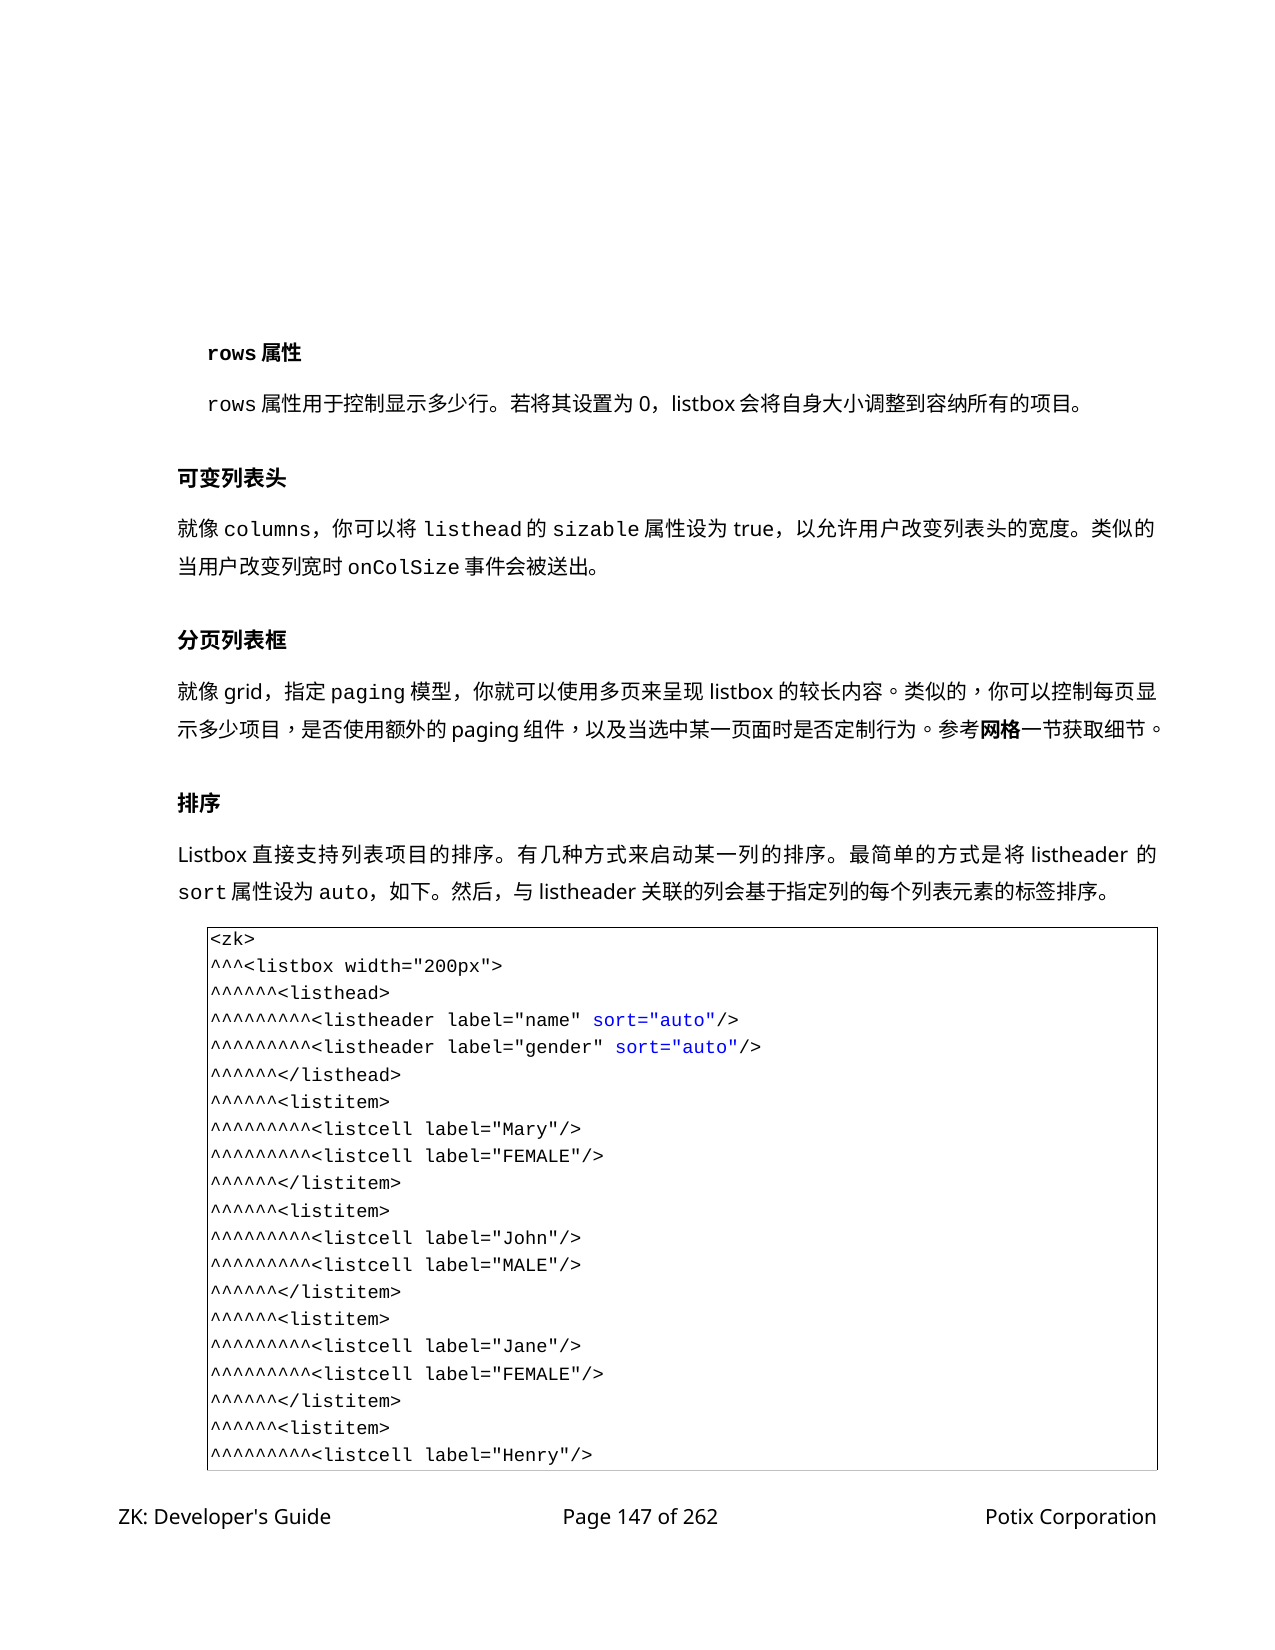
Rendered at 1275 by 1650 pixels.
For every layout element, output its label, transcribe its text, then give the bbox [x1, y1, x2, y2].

text ^^^^^^</listitem> [208, 1280, 1157, 1304]
text ^^^^^^<listitem> [208, 1198, 1157, 1223]
text ^^^^^^^^^<listcell label="Henry"/> [208, 1443, 1157, 1470]
text ^^^^^^<listitem> [208, 1307, 1157, 1331]
text ^^^<listbox width="200px"> [208, 954, 1157, 978]
subtitle 可变列表头 [177, 460, 1157, 492]
text 就像grid，指定paging模型，你就可以使用多页来呈现listbox的较长内容。类似的，你可以控制每页显示多少项目，是否使用额外的paging组件，以及当选中某一页面时是否定制行为。参考网格一节获取细节。 [177, 676, 1157, 743]
text 就像columns，你可以将listhead的sizable属性设为true，以允许用户改变列表头的宽度。类似的当用户改变列宽时onColSize事件会被送出。 [177, 513, 1157, 581]
text ^^^^^^<listitem> [208, 1416, 1157, 1440]
text ^^^^^^^^^<listcell label="John"/> [208, 1226, 1157, 1250]
text ^^^^^^<listitem> [208, 1090, 1157, 1114]
text ^^^^^^^^^<listheader label="gender" sort="auto"/> [208, 1035, 1157, 1059]
subtitle 分页列表框 [177, 623, 1157, 655]
text ^^^^^^^^^<listheader label="name" sort="auto"/> [208, 1008, 1157, 1032]
text ^^^^^^</listitem> [208, 1171, 1157, 1196]
text ^^^^^^^^^<listcell label="Mary"/> [208, 1117, 1157, 1141]
subtitle 排序 [177, 786, 1157, 818]
text ^^^^^^^^^<listcell label="FEMALE"/> [208, 1144, 1157, 1168]
text ^^^^^^</listhead> [208, 1062, 1157, 1087]
subtitle rows属性 [207, 337, 1157, 367]
text ^^^^^^^^^<listcell label="MALE"/> [208, 1253, 1157, 1277]
text ^^^^^^<listhead> [208, 981, 1157, 1005]
text rows属性用于控制显示多少行。若将其设置为0，listbox会将自身大小调整到容纳所有的项目。 [207, 388, 1157, 418]
text ^^^^^^^^^<listcell label="FEMALE"/> [208, 1362, 1157, 1386]
text ^^^^^^^^^<listcell label="Jane"/> [208, 1334, 1157, 1359]
text Listbox直接支持列表项目的排序。有几种方式来启动某一列的排序。最简单的方式是将listheader 的sort属性设为auto，如下。然后，与listheader 关联的列会基于指定列的每个列表元素的标签排序。 [177, 838, 1157, 906]
text <zk> [208, 928, 1157, 951]
text ^^^^^^</listitem> [208, 1389, 1157, 1413]
